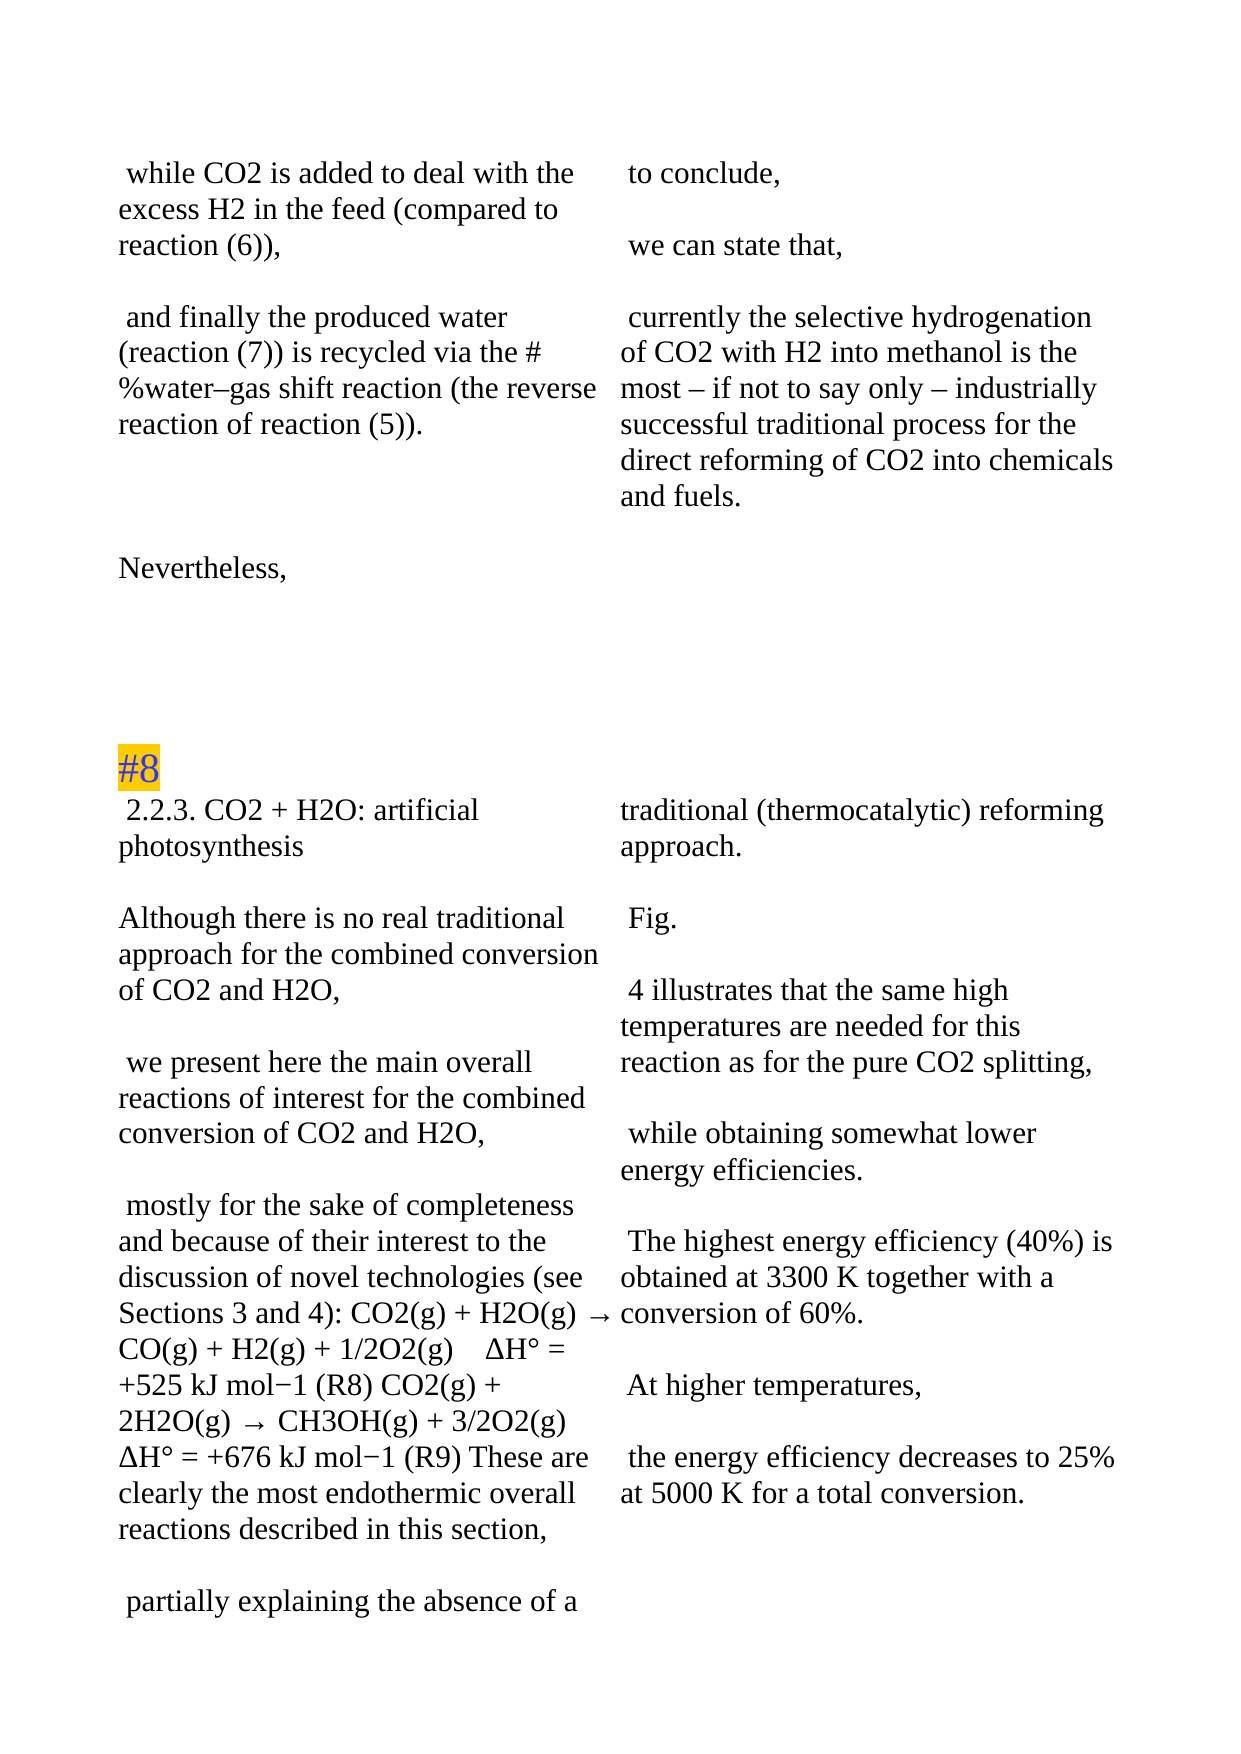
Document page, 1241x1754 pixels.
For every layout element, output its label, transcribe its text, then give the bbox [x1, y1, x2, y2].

text to conclude, [620, 154, 1122, 190]
text The highest energy efficiency (40%) is obtained at 3300 K together with a conversion of 60%. [620, 1223, 1122, 1330]
text the energy efficiency decreases to 25% at 5000 K for a total conversion. [620, 1438, 1122, 1510]
text mostly for the sake of completeness and because of their interest to the discussion of novel technologies (see Sections 3 and 4): CO2(g) + H2O(g) → CO(g) + H2(g) + 1/2O2(g) ΔH° = +525 kJ mol−1 (R8) CO2(g) + 2H2O(g) → CH3OH(g) + 3/2O2(g) ΔH° = +676 kJ mol−1 (R9) These are clearly the most endothermic overall reactions described in this section, [118, 1187, 620, 1546]
text partially explaining the absence of a [118, 1582, 620, 1618]
text 4 illustrates that the same high temperatures are needed for this reaction as for the pure CO2 splitting, [620, 971, 1122, 1079]
text 2.2.3. CO2 + H2O: artificial photosynthesis [118, 791, 620, 863]
text Although there is no real traditional approach for the combined conversion of CO2 and H2O, [118, 899, 620, 1007]
text while obtaining somewhat lower energy efficiencies. [620, 1115, 1122, 1187]
text we can state that, [620, 226, 1122, 262]
text currently the selective hydrogenation of CO2 with H2 into methanol is the most – if not to say only – industrially successful traditional process for the direct reforming of CO2 into chemicals and fuels. [620, 298, 1122, 513]
text and finally the produced water (reaction (7)) is recycled via the #%water–gas shift reaction (the reverse reaction of reaction (5)). [118, 298, 620, 442]
text while CO2 is added to deal with the excess H2 in the feed (compared to reaction (6)), [118, 154, 620, 262]
text traditional (thermocatalytic) reforming approach. [620, 791, 1122, 863]
text Fig. [620, 899, 1122, 935]
text we present here the main overall reactions of interest for the combined conversion of CO2 and H2O, [118, 1043, 620, 1151]
text Nevertheless, [118, 549, 620, 585]
text #8 [118, 743, 1122, 791]
text At higher temperatures, [620, 1366, 1122, 1402]
